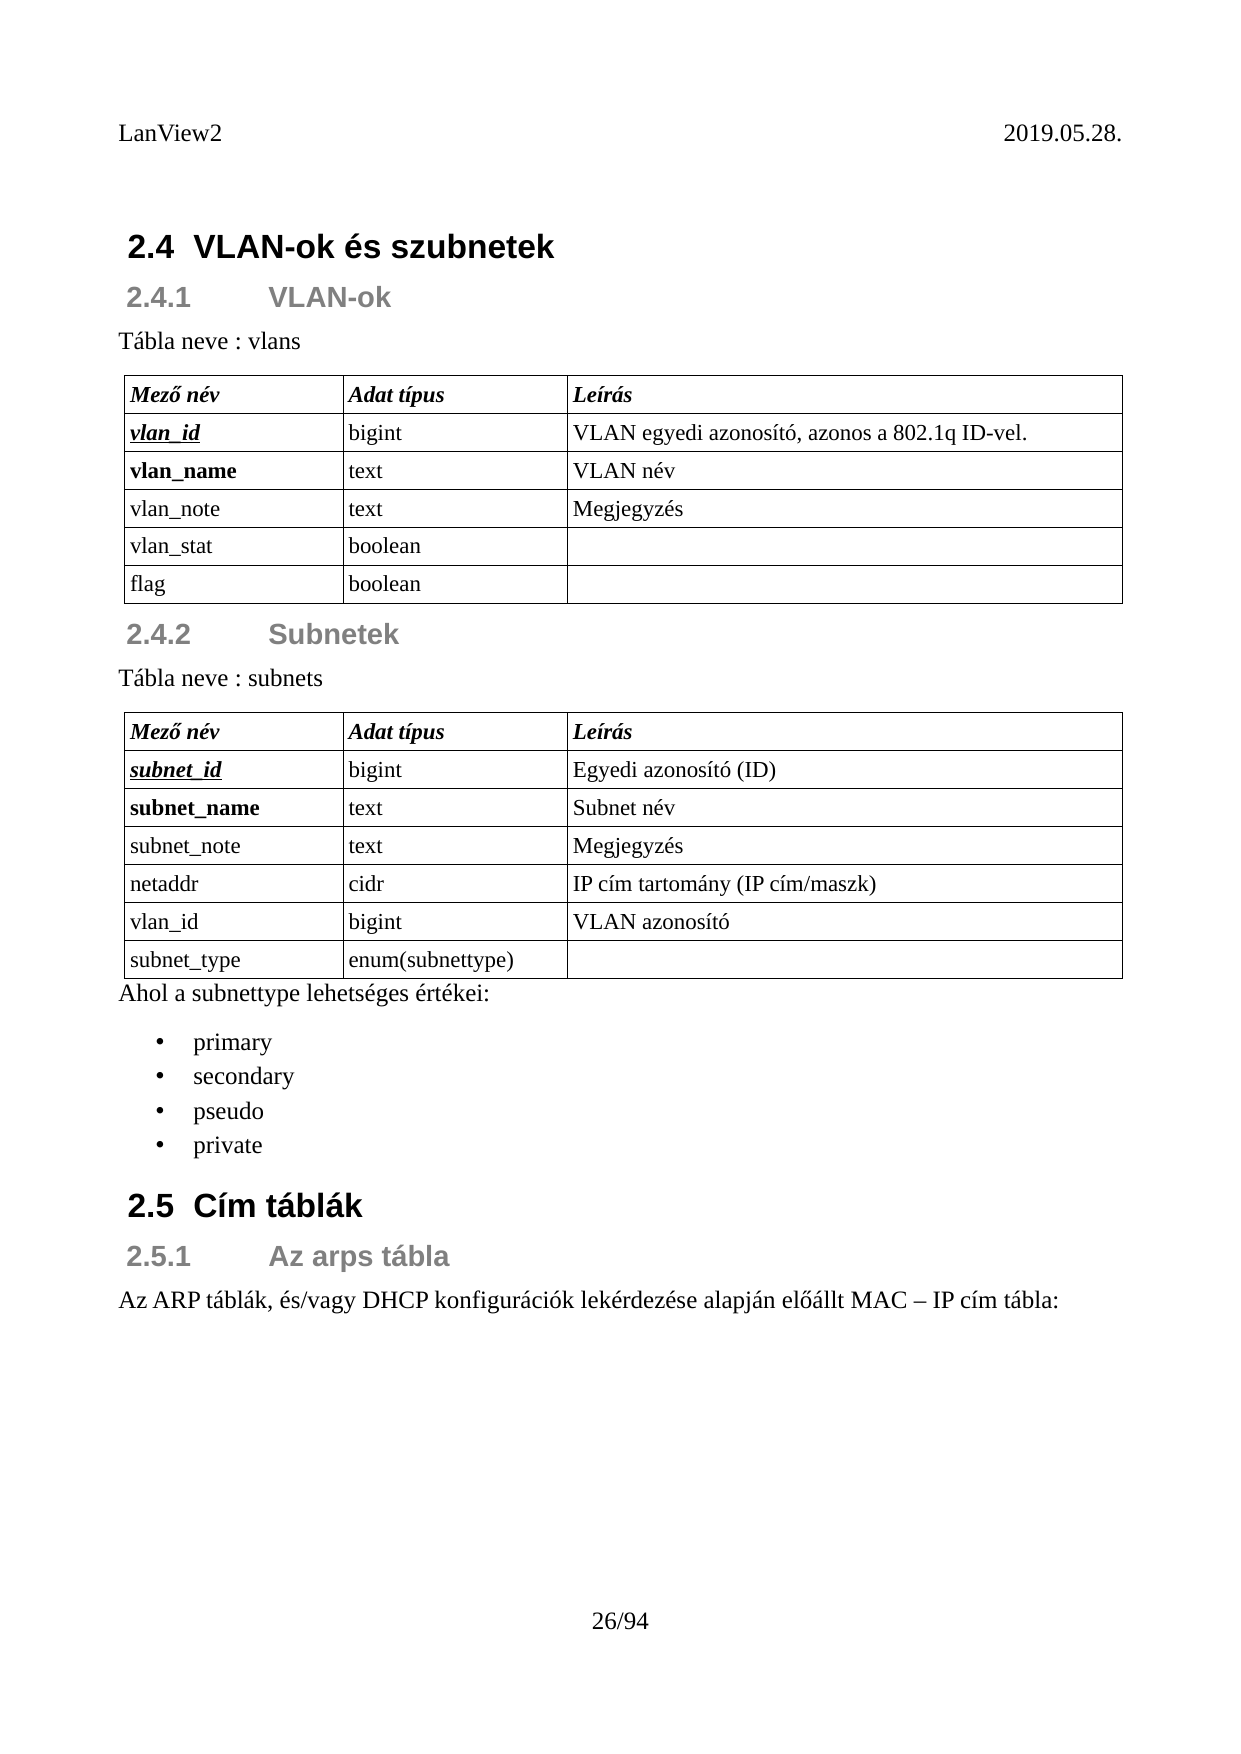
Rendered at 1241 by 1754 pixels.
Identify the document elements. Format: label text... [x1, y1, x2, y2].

table_cell text [344, 789, 567, 826]
list primary [156, 1027, 1122, 1056]
table_header Leírás [568, 376, 1122, 413]
table_cell [568, 566, 1122, 602]
subtitle Cím táblák [118, 1186, 1122, 1224]
table_cell text [344, 827, 567, 864]
list pseudo [156, 1096, 1122, 1124]
table_cell boolean [344, 528, 567, 564]
list secondary [156, 1061, 1122, 1090]
table_cell vlan_stat [125, 528, 343, 564]
table_cell text [344, 452, 567, 489]
text Tábla neve : subnets [118, 663, 1122, 692]
table_cell IP cím tartomány (IP cím/maszk) [568, 865, 1122, 902]
table_cell subnet_type [125, 941, 343, 978]
table_cell [568, 528, 1122, 564]
subtitle VLAN-ok [118, 280, 1122, 313]
table_cell boolean [344, 566, 567, 602]
table_header Mező név [125, 376, 343, 413]
table_cell subnet_name [125, 789, 343, 826]
table_cell bigint [344, 414, 567, 451]
text Ahol a subnettype lehetséges értékei: [118, 978, 1122, 1007]
table_cell Subnet név [568, 789, 1122, 826]
table_cell Megjegyzés [568, 827, 1122, 864]
table_cell bigint [344, 903, 567, 940]
table_cell Megjegyzés [568, 490, 1122, 527]
table_header Adat típus [344, 713, 567, 750]
table_cell vlan_note [125, 490, 343, 527]
table_cell flag [125, 566, 343, 602]
table_header Leírás [568, 713, 1122, 750]
table_cell enum(subnettype) [344, 941, 567, 978]
subtitle Subnetek [118, 617, 1122, 651]
table_cell VLAN egyedi azonosító, azonos a 802.1q ID-vel. [568, 414, 1122, 451]
list private [156, 1130, 1122, 1159]
table_cell vlan_id [125, 414, 343, 451]
table_cell vlan_id [125, 903, 343, 940]
table_cell Egyedi azonosító (ID) [568, 751, 1122, 788]
table_cell VLAN azonosító [568, 903, 1122, 940]
table_cell VLAN név [568, 452, 1122, 489]
subtitle VLAN-ok és szubnetek [118, 227, 1122, 265]
text Tábla neve : vlans [118, 326, 1122, 355]
table_header Mező név [125, 713, 343, 750]
table_cell subnet_note [125, 827, 343, 864]
table_header Adat típus [344, 376, 567, 413]
table_cell text [344, 490, 567, 527]
table_cell [568, 941, 1122, 978]
text Az ARP táblák, és/vagy DHCP konfigurációk lekérdezése alapján előállt MAC – IP cím tábla: [118, 1285, 1122, 1314]
table_cell vlan_name [125, 452, 343, 489]
table_cell cidr [344, 865, 567, 902]
table_cell netaddr [125, 865, 343, 902]
subtitle Az arps tábla [118, 1239, 1122, 1272]
table_cell subnet_id [125, 751, 343, 788]
table_cell bigint [344, 751, 567, 788]
